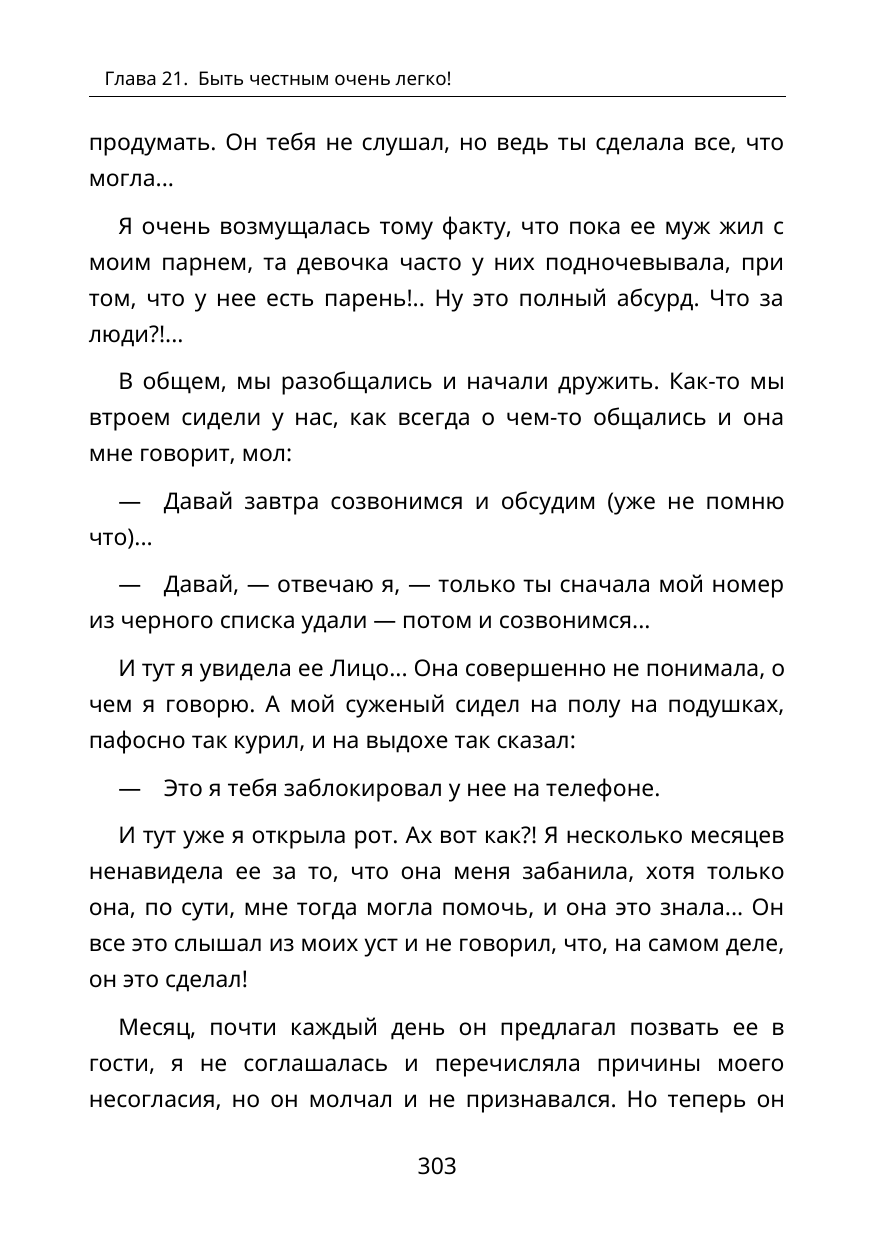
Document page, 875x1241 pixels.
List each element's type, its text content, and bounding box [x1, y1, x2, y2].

list Давай завтра созвонимся и обсудим (уже не помню что)... [88, 485, 786, 552]
text Я очень возмущалась тому факту, что пока ее муж жил с моим парнем, та девочка часто у них подночевывала, при том, что у нее есть парень!.. Ну это полный абсурд. Что за люди?!... [88, 210, 786, 349]
list Давай, — отвечаю я, — только ты сначала мой номер из черного списка удали — потом и созвонимся... [88, 568, 786, 636]
text И тут я увидела ее Лицо... Она совершенно не понимала, о чем я говорю. А мой суженый сидел на полу на подушках, пафосно так курил, и на выдохе так сказал: [88, 652, 786, 755]
list продумать. Он тебя не слушал, но ведь ты сделала все, что могла... [88, 126, 786, 193]
text И тут уже я открыла рот. Ах вот как?! Я несколько месяцев ненавидела ее за то, что она меня забанила, хотя только она, по сути, мне тогда могла помочь, и она это знала... Он все это слышал из моих уст и не говорил, что, на самом деле, он это сделал! [88, 819, 786, 994]
text Месяц, почти каждый день он предлагал позвать ее в гости, я не соглашалась и перечисляла причины моего несогласия, но он молчал и не признавался. Но теперь он [88, 1011, 786, 1114]
list Это я тебя заблокировал у нее на телефоне. [88, 772, 786, 803]
text В общем, мы разобщались и начали дружить. Как-то мы втроем сидели у нас, как всегда о чем-то общались и она мне говорит, мол: [88, 365, 786, 468]
